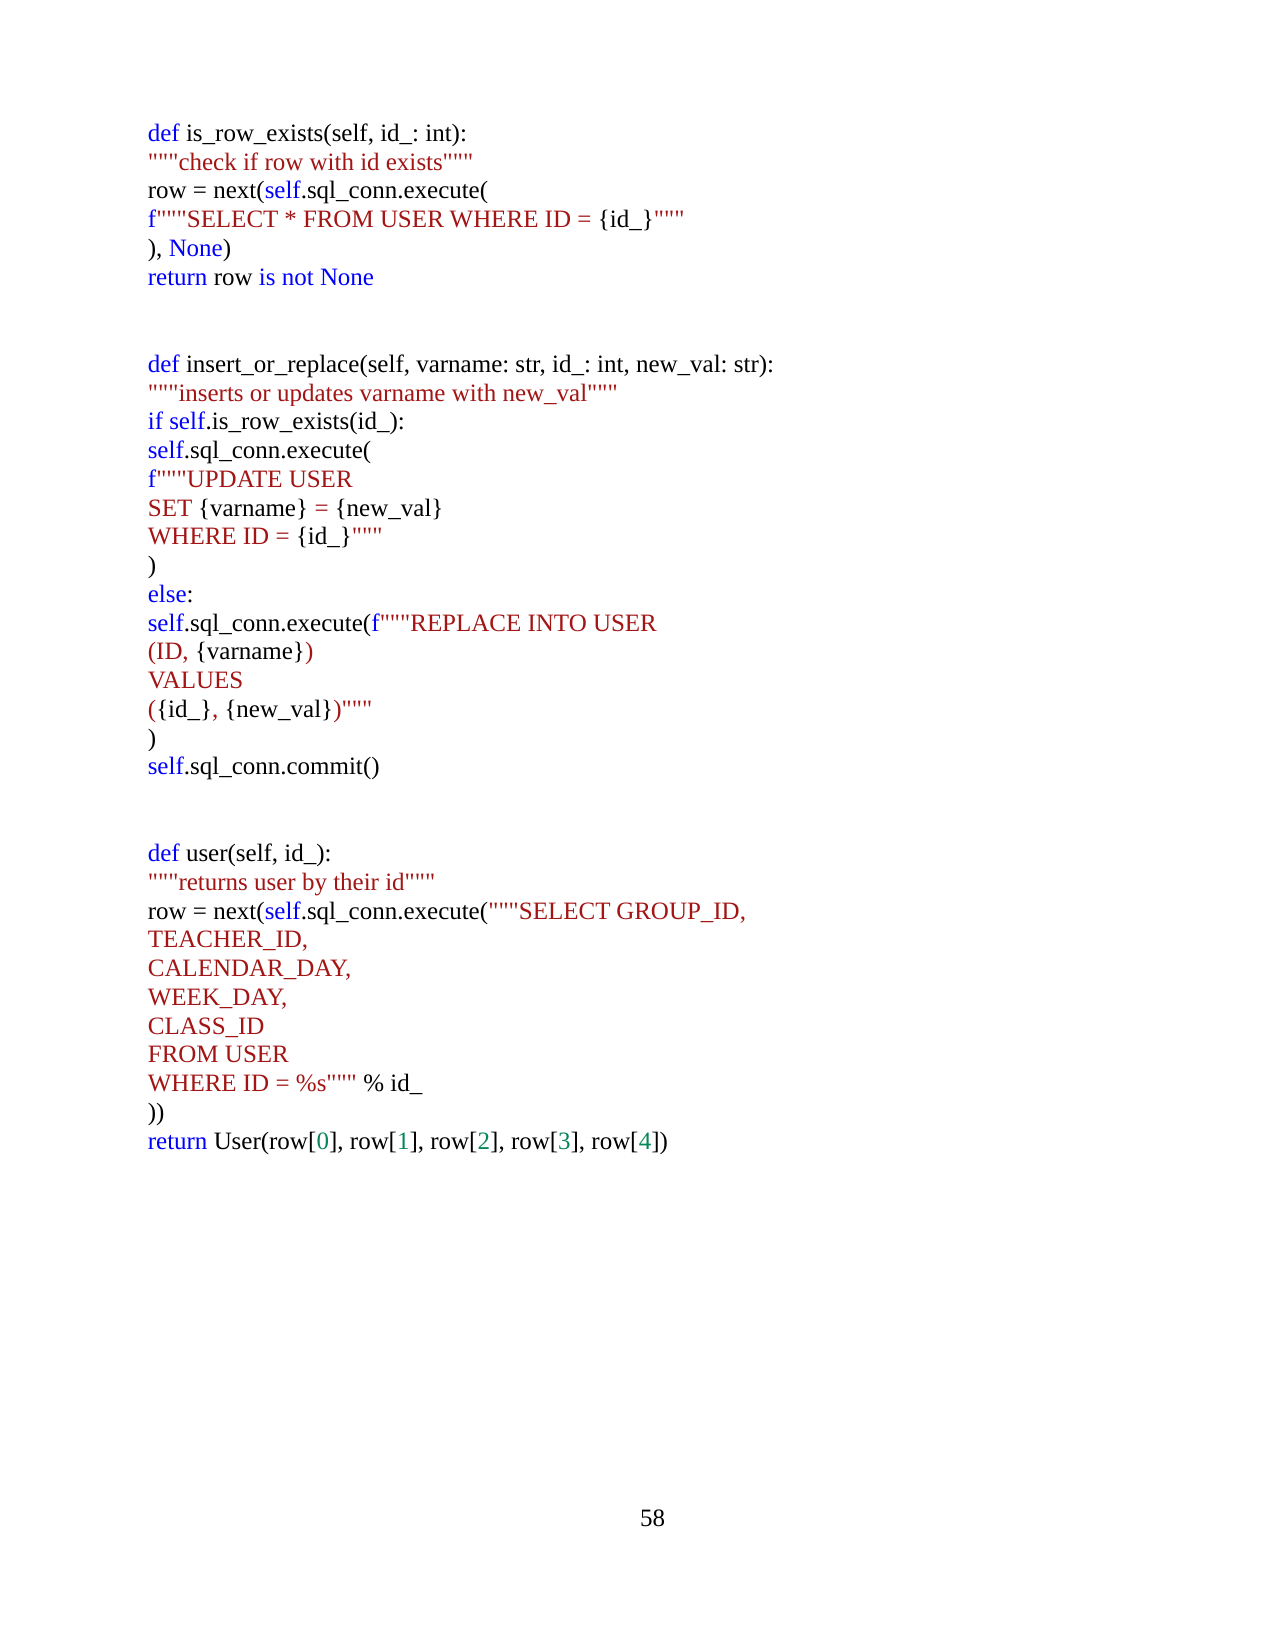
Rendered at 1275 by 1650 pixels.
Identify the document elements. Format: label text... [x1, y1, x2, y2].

text ) [118, 723, 1157, 751]
text WEEK_DAY, [118, 982, 1157, 1011]
text def insert_or_replace(self, varname: str, id_: int, new_val: str): [118, 349, 1157, 378]
text CALENDAR_DAY, [118, 953, 1157, 982]
text f"""SELECT * FROM USER WHERE ID = {id_}""" [118, 204, 1157, 233]
text self.sql_conn.commit() [118, 751, 1157, 780]
text if self.is_row_exists(id_): [118, 406, 1157, 435]
text """inserts or updates varname with new_val""" [118, 378, 1157, 406]
text self.sql_conn.execute( [118, 435, 1157, 464]
text ({id_}, {new_val})""" [118, 694, 1157, 723]
text def is_row_exists(self, id_: int): [118, 118, 1157, 147]
text TEACHER_ID, [118, 924, 1157, 953]
text WHERE ID = %s""" % id_ [118, 1068, 1157, 1097]
text ) [118, 550, 1157, 579]
text return User(row[0], row[1], row[2], row[3], row[4]) [118, 1126, 1157, 1154]
text FROM USER [118, 1039, 1157, 1068]
text CLASS_ID [118, 1011, 1157, 1039]
text (ID, {varname}) [118, 636, 1157, 665]
text f"""UPDATE USER [118, 464, 1157, 493]
text WHERE ID = {id_}""" [118, 521, 1157, 550]
text )) [118, 1097, 1157, 1126]
text SET {varname} = {new_val} [118, 493, 1157, 521]
text self.sql_conn.execute(f"""REPLACE INTO USER [118, 608, 1157, 636]
text ), None) [118, 233, 1157, 262]
text row = next(self.sql_conn.execute("""SELECT GROUP_ID, [118, 896, 1157, 924]
text """returns user by their id""" [118, 867, 1157, 896]
text return row is not None [118, 262, 1157, 291]
text else: [118, 579, 1157, 608]
text row = next(self.sql_conn.execute( [118, 176, 1157, 204]
text def user(self, id_): [118, 838, 1157, 867]
text """check if row with id exists""" [118, 147, 1157, 176]
text VALUES [118, 665, 1157, 694]
